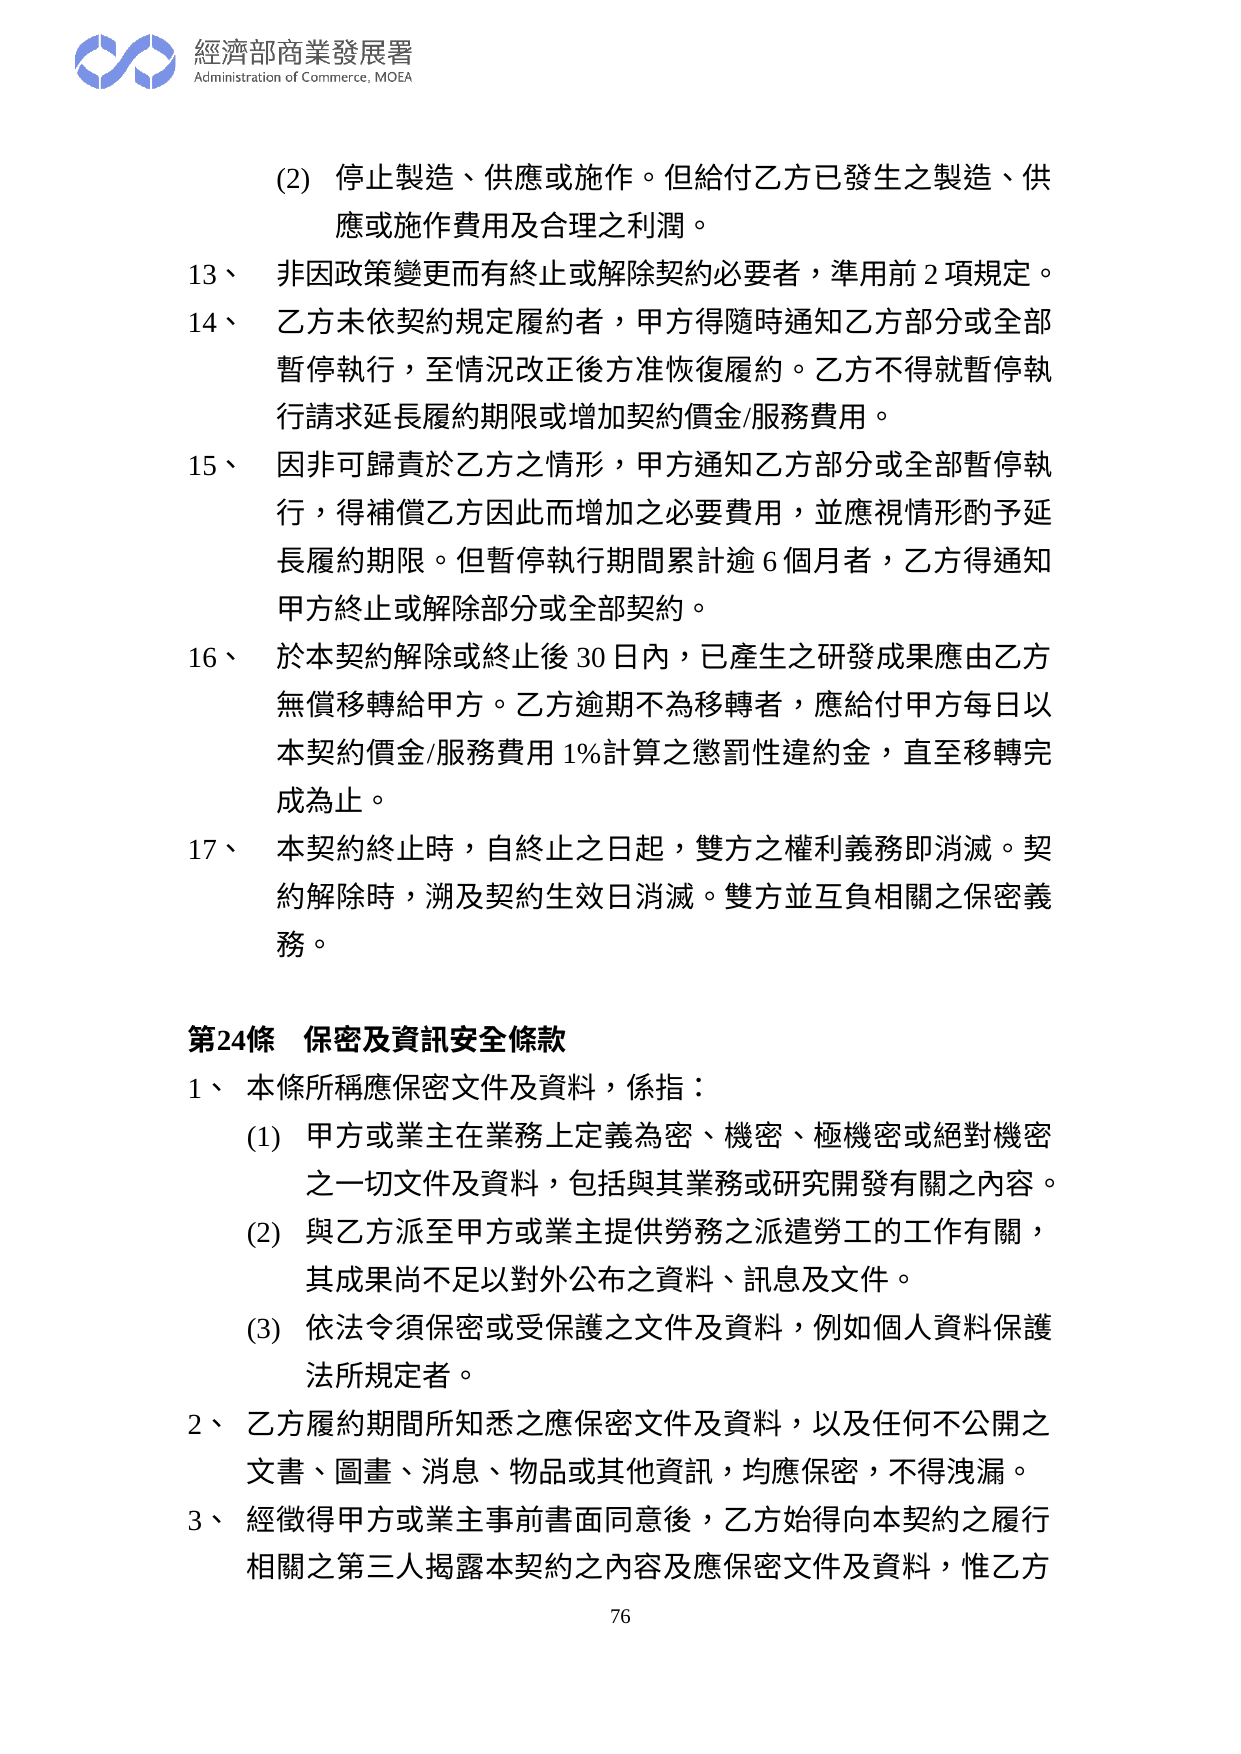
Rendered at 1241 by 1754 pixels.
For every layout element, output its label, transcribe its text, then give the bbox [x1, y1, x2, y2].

list 非因政策變更而有終止或解除契約必要者，準用前2項規定。 [187, 246, 1053, 294]
list 本契約終止時，自終止之日起，雙方之權利義務即消滅。契約解除時，溯及契約生效日消滅。雙方並互負相關之保密義務。 [187, 821, 1053, 964]
list 與乙方派至甲方或業主提供勞務之派遣勞工的工作有關，其成果尚不足以對外公布之資料、訊息及文件。 [247, 1204, 1053, 1300]
list 於本契約解除或終止後30日內，已產生之研發成果應由乙方無償移轉給甲方。乙方逾期不為移轉者，應給付甲方每日以本契約價金/服務費用1%計算之懲罰性違約金，直至移轉完成為止。 [187, 629, 1053, 821]
list 因非可歸責於乙方之情形，甲方通知乙方部分或全部暫停執行，得補償乙方因此而增加之必要費用，並應視情形酌予延長履約期限。但暫停執行期間累計逾6個月者，乙方得通知甲方終止或解除部分或全部契約。 [187, 437, 1053, 629]
list 經徵得甲方或業主事前書面同意後，乙方始得向本契約之履行相關之第三人揭露本契約之內容及應保密文件及資料，惟乙方 [187, 1492, 1053, 1587]
list 乙方履約期間所知悉之應保密文件及資料，以及任何不公開之文書、圖畫、消息、物品或其他資訊，均應保密，不得洩漏。 [187, 1396, 1053, 1492]
list 停止製造、供應或施作。但給付乙方已發生之製造、供應或施作費用及合理之利潤。 [276, 150, 1053, 246]
list 依法令須保密或受保護之文件及資料，例如個人資料保護法所規定者。 [247, 1300, 1053, 1396]
list 甲方或業主在業務上定義為密、機密、極機密或絕對機密之一切文件及資料，包括與其業務或研究開發有關之內容。 [247, 1108, 1053, 1204]
list 本條所稱應保密文件及資料，係指： [187, 1060, 1053, 1108]
list 保密及資訊安全條款 [187, 1012, 1053, 1060]
list 乙方未依契約規定履約者，甲方得隨時通知乙方部分或全部暫停執行，至情況改正後方准恢復履約。乙方不得就暫停執行請求延長履約期限或增加契約價金/服務費用。 [187, 294, 1053, 437]
